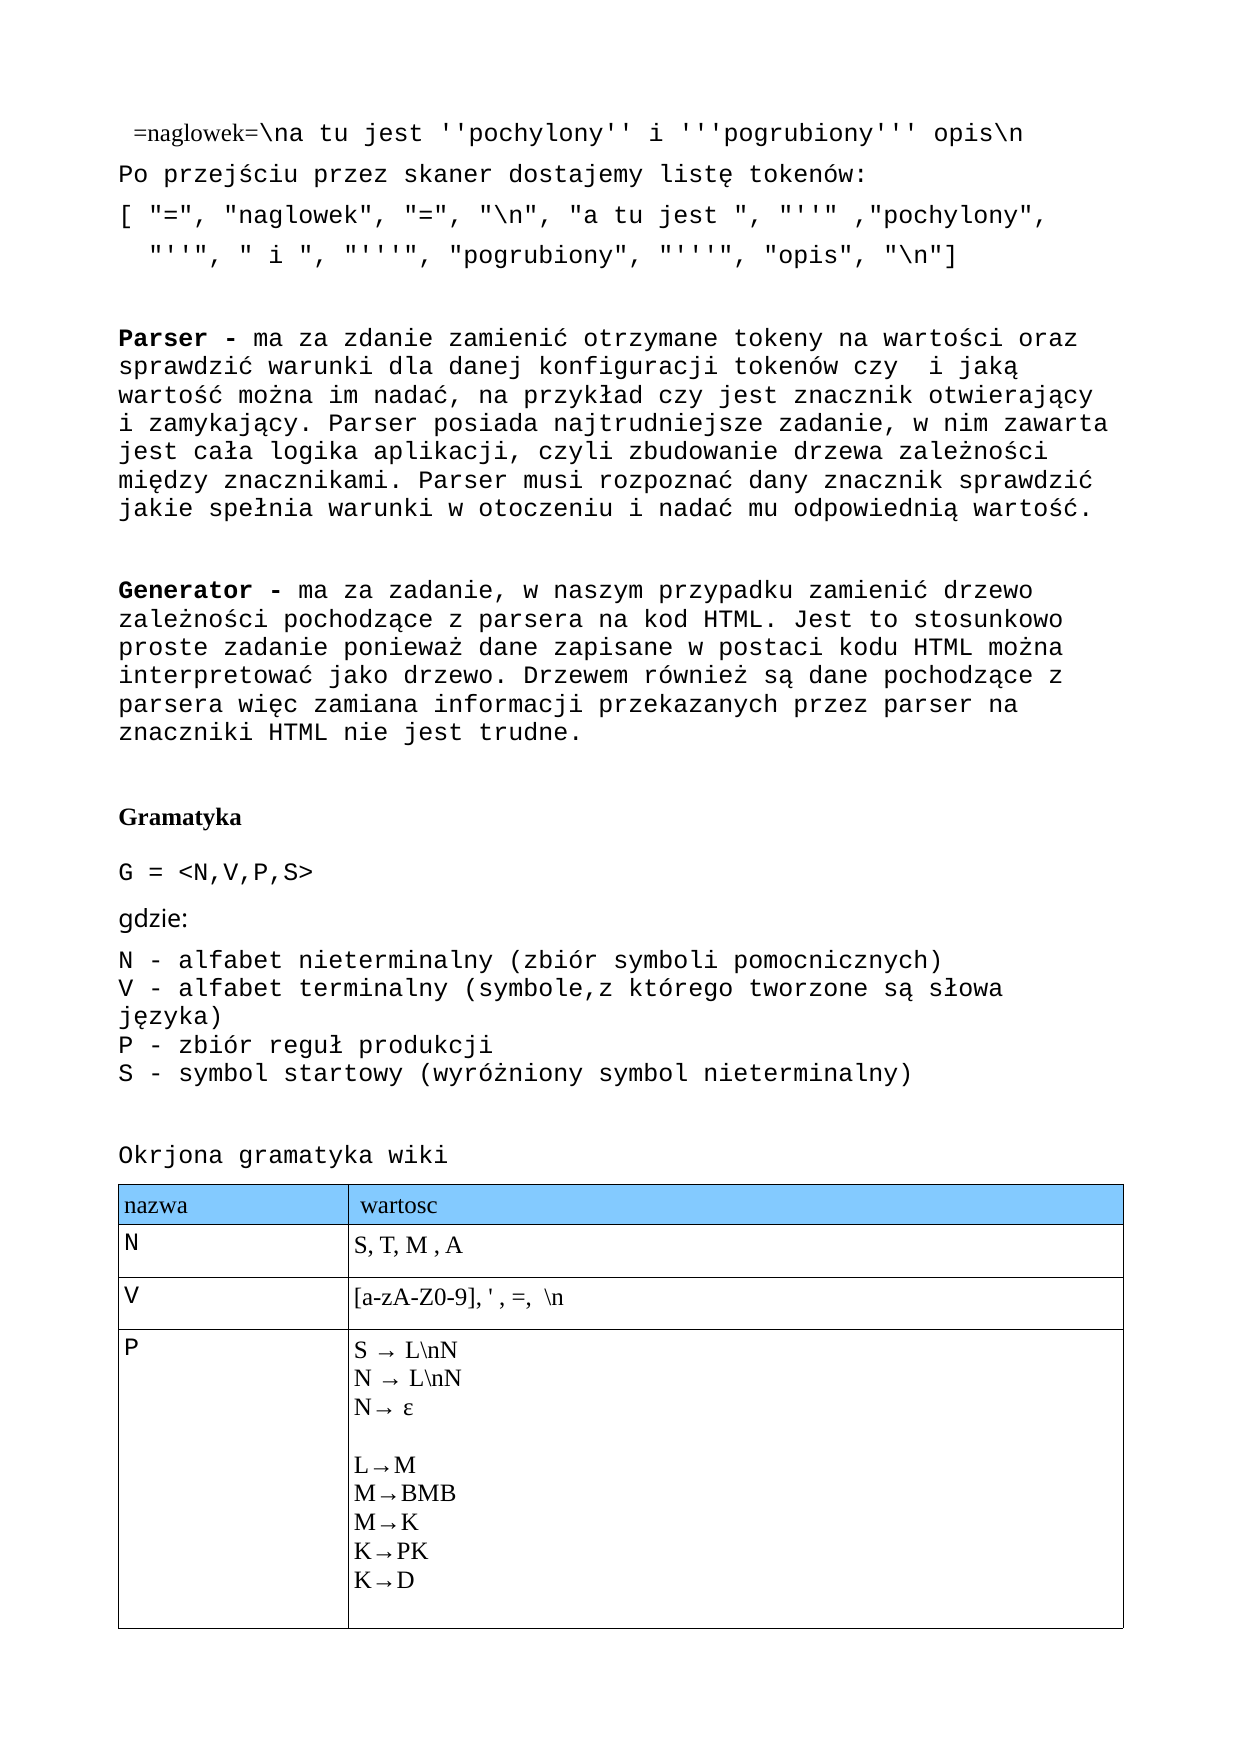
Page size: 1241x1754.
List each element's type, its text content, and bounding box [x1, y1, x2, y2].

text Parser - ma za zdanie zamienić otrzymane tokeny na wartości oraz sprawdzić warunki dla danej konfiguracji tokenów czy i jaką wartość można im nadać, na przykład czy jest znacznik otwierający i zamykający. Parser posiada najtrudniejsze zadanie, w nim zawarta jest cała logika aplikacji, czyli zbudowanie drzewa zależności między znacznikami. Parser musi rozpoznać dany znacznik sprawdzić jakie spełnia warunki w otoczeniu i nadać mu odpowiednią wartość. [118, 326, 1122, 524]
text "''", " i ", "'''", "pogrubiony", "'''", "opis", "\n"] [118, 243, 1122, 271]
text N - alfabet nieterminalny (zbiór symboli pomocnicznych) V - alfabet terminalny (symbole,z którego tworzone są słowa języka) P - zbiór reguł produkcji S - symbol startowy (wyróżniony symbol nieterminalny) [118, 947, 1122, 1089]
table_cell N [119, 1225, 348, 1277]
text [ "=", "naglowek", "=", "\n", "a tu jest ", "''" ,"pochylony", [118, 202, 1122, 231]
text gdzie: [118, 901, 1122, 935]
text Generator - ma za zadanie, w naszym przypadku zamienić drzewo zależności pochodzące z parsera na kod HTML. Jest to stosunkowo proste zadanie ponieważ dane zapisane w postaci kodu HTML można interpretować jako drzewo. Drzewem również są dane pochodzące z parsera więc zamiana informacji przekazanych przez parser na znaczniki HTML nie jest trudne. [118, 578, 1122, 748]
text G = <N,V,P,S> [118, 860, 1122, 888]
text Okrjona gramatyka wiki [118, 1143, 1122, 1171]
table_header nazwa [119, 1185, 348, 1224]
table_cell P [119, 1330, 348, 1628]
table_header wartosc [349, 1185, 1123, 1224]
table_cell V [119, 1278, 348, 1329]
text Po przejściu przez skaner dostajemy listę tokenów: [118, 161, 1122, 190]
table_cell S → L\nN N → L\nN N→ ε L→M M→BMB M→K K→PK K→D [349, 1330, 1123, 1628]
table_cell S, T, M , A [349, 1225, 1123, 1277]
text =naglowek=\na tu jest ''pochylony'' i '''pogrubiony''' opis\n [118, 118, 1122, 149]
text Gramatyka [118, 802, 1122, 831]
table_cell [a-zA-Z0-9], ' , =, \n [349, 1278, 1123, 1329]
